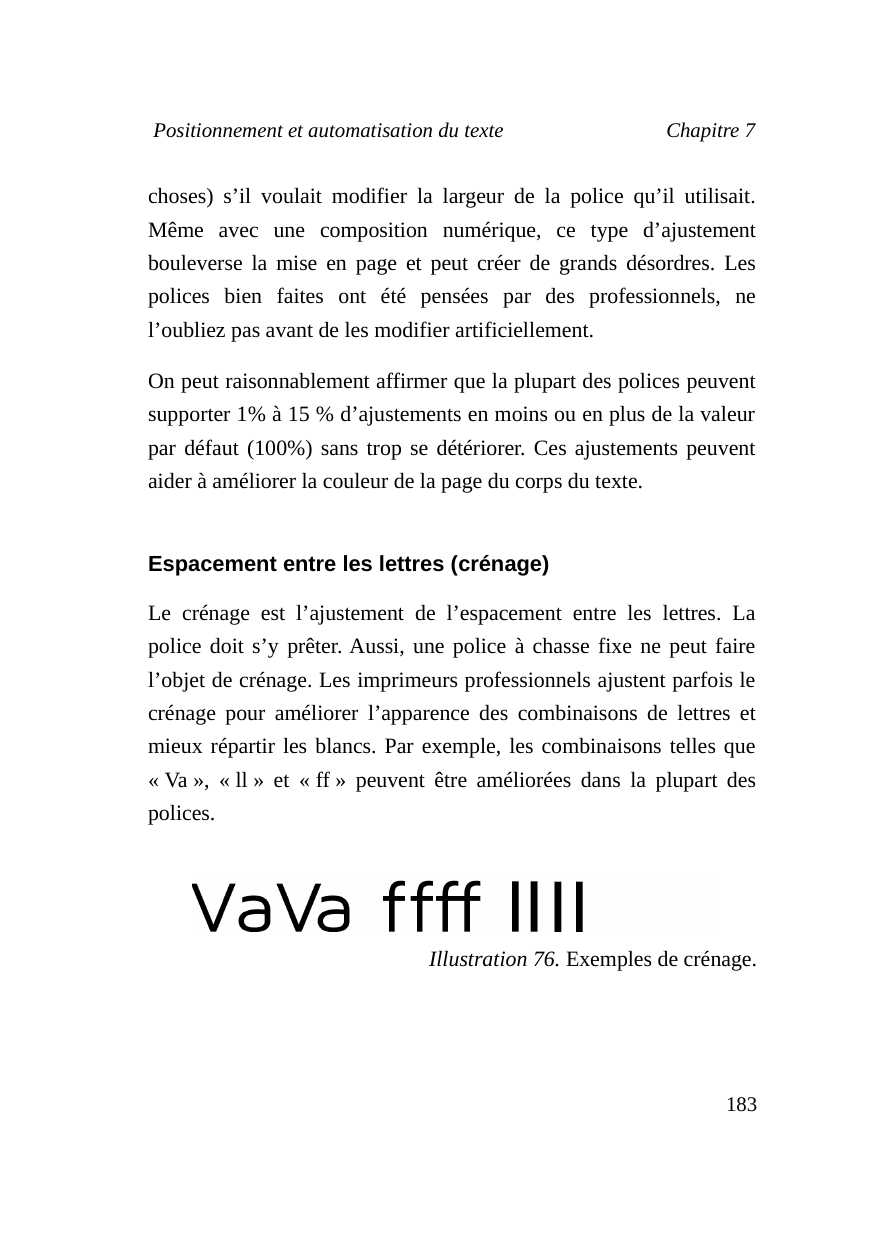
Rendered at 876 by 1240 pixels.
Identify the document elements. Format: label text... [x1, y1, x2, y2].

picture [192, 879, 713, 932]
text On peut raisonnablement affirmer que la plupart des polices peuvent supporter 1% à 15 % d’ajustements en moins ou en plus de la valeur par défaut (100%) sans trop se détériorer. Ces ajustements peuvent aider à améliorer la couleur de la page du corps du texte. [148, 362, 757, 495]
subtitle Espacement entre les lettres (crénage) [148, 548, 757, 577]
subtitle Exemples de crénage. [148, 946, 757, 972]
text choses) s’il voulait modifier la largeur de la police qu’il utilisait. Même avec une composition numérique, ce type d’ajustement bouleverse la mise en page et peut créer de grands désordres. Les polices bien faites ont été pensées par des professionnels, ne l’oubliez pas avant de les modifier artificiellement. [148, 177, 757, 344]
text Le crénage est l’ajustement de l’espacement entre les lettres. La police doit s’y prêter. Aussi, une police à chasse fixe ne peut faire l’objet de crénage. Les imprimeurs professionnels ajustent parfois le crénage pour améliorer l’apparence des combinaisons de lettres et mieux répartir les blancs. Par exemple, les combinaisons telles que « Va », « ll » et « ff » peuvent être améliorées dans la plupart des polices. [148, 594, 757, 827]
